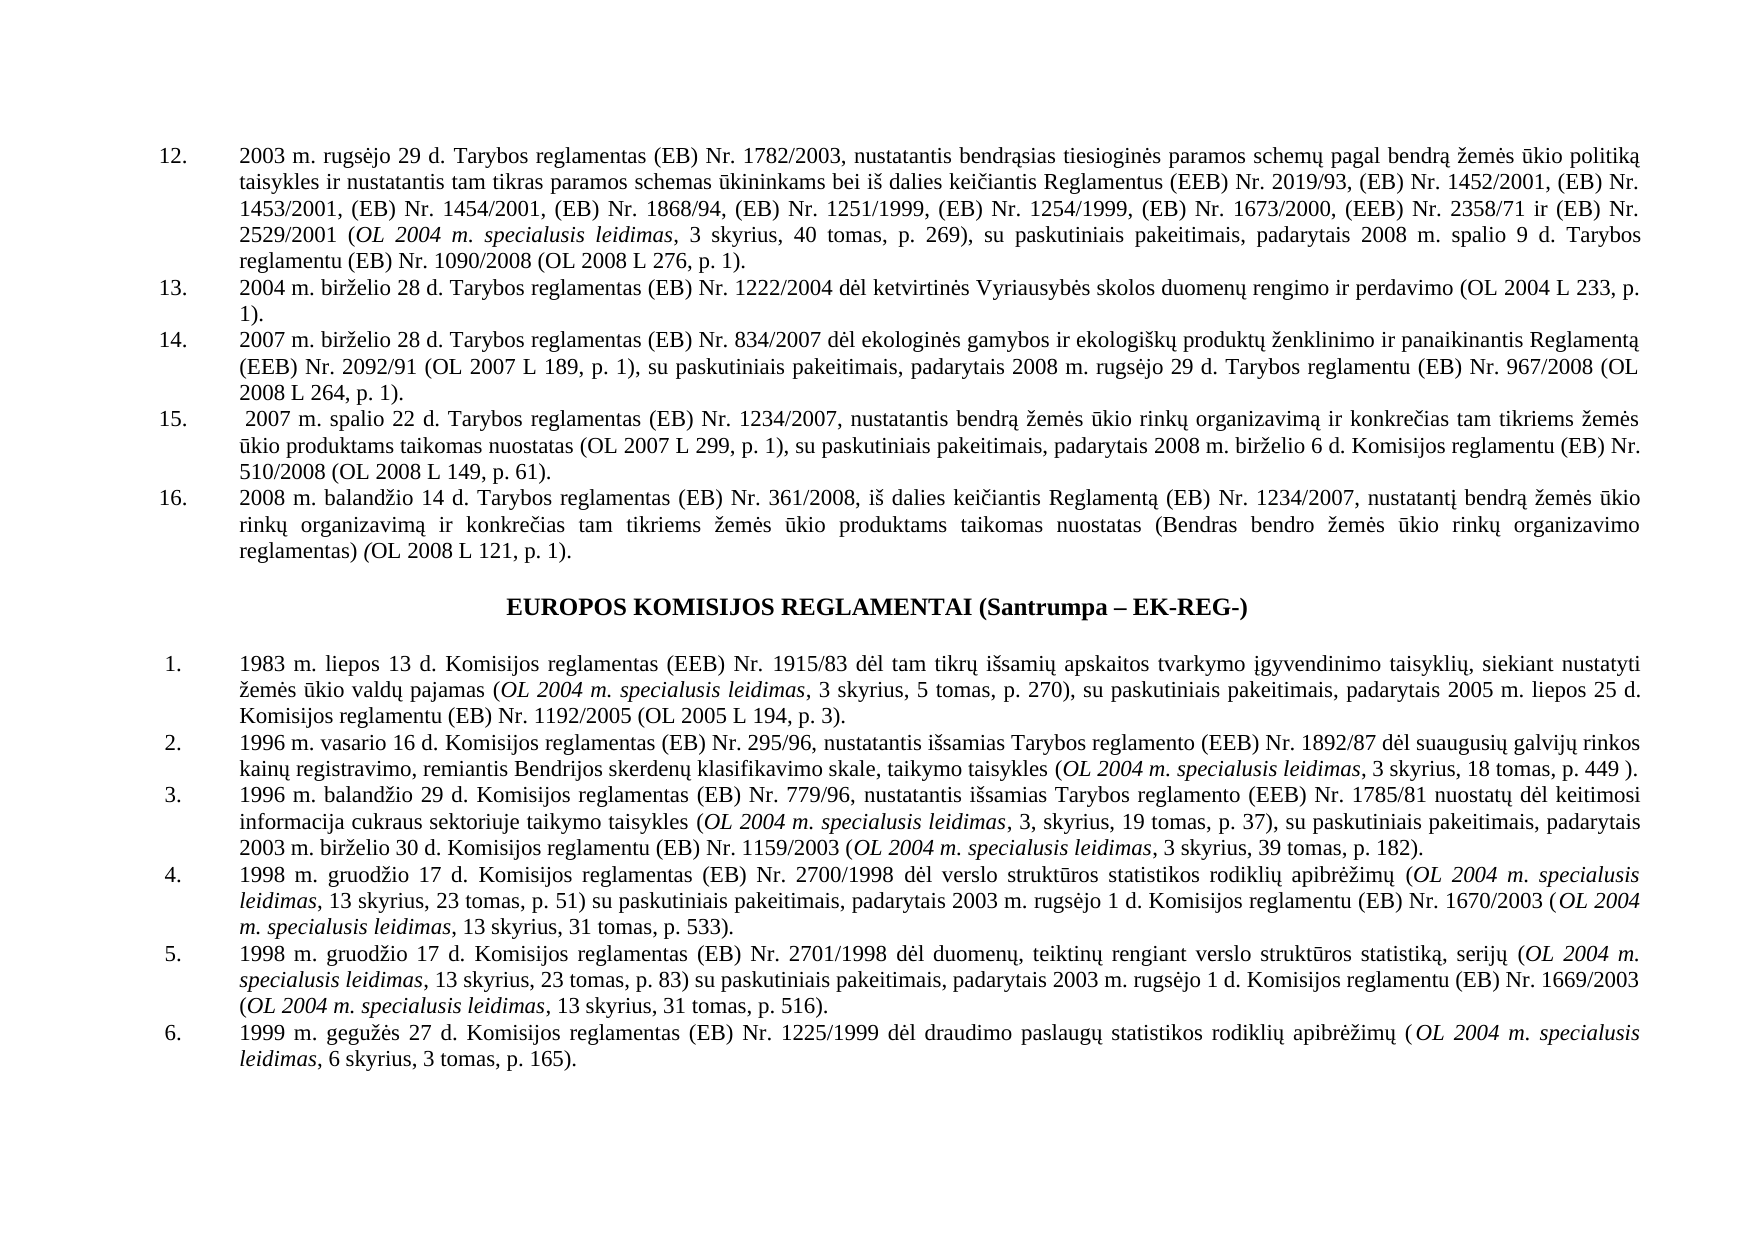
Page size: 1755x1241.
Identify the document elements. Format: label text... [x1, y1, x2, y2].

table_cell 2003 m. rugsėjo 29 d. Tarybos reglamentas (EB) Nr. 1782/2003, nustatantis bendrąsias tiesioginės paramos schemų pagal bendrą žemės ūkio politiką taisykles ir nustatantis tam tikras paramos schemas ūkininkams bei iš dalies keičiantis Reglamentus (EEB) Nr. 2019/93, (EB) Nr. 1452/2001, (EB) Nr. 1453/2001, (EB) Nr. 1454/2001, (EB) Nr. 1868/94, (EB) Nr. 1251/1999, (EB) Nr. 1254/1999, (EB) Nr. 1673/2000, (EEB) Nr. 2358/71 ir (EB) Nr. 2529/2001 (OL 2004 m. specialusis leidimas, 3 skyrius, 40 tomas, p. 269), su paskutiniais pakeitimais, padarytais 2008 m. spalio 9 d. Tarybos reglamentu (EB) Nr. 1090/2008 (OL 2008 L 276, p. 1). [228, 142, 1653, 274]
table_header 1983 m. liepos 13 d. Komisijos reglamentas (EEB) Nr. 1915/83 dėl tam tikrų išsamių apskaitos tvarkymo įgyvendinimo taisyklių, siekiant nustatyti žemės ūkio valdų pajamas (OL 2004 m. specialusis leidimas, 3 skyrius, 5 tomas, p. 270), su paskutiniais pakeitimais, padarytais 2005 m. liepos 25 d. Komisijos reglamentu (EB) Nr. 1192/2005 (OL 2005 L 194, p. 3). [228, 650, 1653, 729]
table_header 1. [118, 650, 228, 729]
table_cell 12. [118, 142, 228, 274]
table_cell 15. [118, 405, 228, 484]
table_cell 16. [118, 485, 228, 563]
table_cell 2007 m. spalio 22 d. Tarybos reglamentas (EB) Nr. 1234/2007, nustatantis bendrą žemės ūkio rinkų organizavimą ir konkrečias tam tikriems žemės ūkio produktams taikomas nuostatas (OL 2007 L 299, p. 1), su paskutiniais pakeitimais, padarytais 2008 m. birželio 6 d. Komisijos reglamentu (EB) Nr. 510/2008 (OL 2008 L 149, p. 61). [228, 405, 1653, 484]
table_cell 1996 m. balandžio 29 d. Komisijos reglamentas (EB) Nr. 779/96, nustatantis išsamias Tarybos reglamento (EEB) Nr. 1785/81 nuostatų dėl keitimosi informacija cukraus sektoriuje taikymo taisykles (OL 2004 m. specialusis leidimas, 3, skyrius, 19 tomas, p. 37), su paskutiniais pakeitimais, padarytais 2003 m. birželio 30 d. Komisijos reglamentu (EB) Nr. 1159/2003 (OL 2004 m. specialusis leidimas, 3 skyrius, 39 tomas, p. 182). [228, 782, 1653, 861]
table_cell 1998 m. gruodžio 17 d. Komisijos reglamentas (EB) Nr. 2700/1998 dėl verslo struktūros statistikos rodiklių apibrėžimų (OL 2004 m. specialusis leidimas, 13 skyrius, 23 tomas, p. 51) su paskutiniais pakeitimais, padarytais 2003 m. rugsėjo 1 d. Komisijos reglamentu (EB) Nr. 1670/2003 (OL 2004 m. specialusis leidimas, 13 skyrius, 31 tomas, p. 533). [228, 861, 1653, 940]
table_cell 3. [118, 782, 228, 861]
table_cell 2008 m. balandžio 14 d. Tarybos reglamentas (EB) Nr. 361/2008, iš dalies keičiantis Reglamentą (EB) Nr. 1234/2007, nustatantį bendrą žemės ūkio rinkų organizavimą ir konkrečias tam tikriems žemės ūkio produktams taikomas nuostatas (Bendras bendro žemės ūkio rinkų organizavimo reglamentas) (OL 2008 L 121, p. 1). [228, 485, 1653, 563]
table_cell 5. [118, 940, 228, 1019]
table_cell 2. [118, 729, 228, 782]
table_cell 6. [118, 1019, 228, 1071]
table_cell 4. [118, 861, 228, 940]
table_cell 1998 m. gruodžio 17 d. Komisijos reglamentas (EB) Nr. 2701/1998 dėl duomenų, teiktinų rengiant verslo struktūros statistiką, serijų (OL 2004 m. specialusis leidimas, 13 skyrius, 23 tomas, p. 83) su paskutiniais pakeitimais, padarytais 2003 m. rugsėjo 1 d. Komisijos reglamentu (EB) Nr. 1669/2003 (OL 2004 m. specialusis leidimas, 13 skyrius, 31 tomas, p. 516). [228, 940, 1653, 1019]
table_cell 1996 m. vasario 16 d. Komisijos reglamentas (EB) Nr. 295/96, nustatantis išsamias Tarybos reglamento (EEB) Nr. 1892/87 dėl suaugusių galvijų rinkos kainų registravimo, remiantis Bendrijos skerdenų klasifikavimo skale, taikymo taisykles (OL 2004 m. specialusis leidimas, 3 skyrius, 18 tomas, p. 449 ). [228, 729, 1653, 782]
table_cell 14. [118, 326, 228, 405]
text EUROPOS KOMISIJOS REGLAMENTAI (Santrumpa – EK-REG-) [118, 592, 1636, 621]
table_cell 1999 m. gegužės 27 d. Komisijos reglamentas (EB) Nr. 1225/1999 dėl draudimo paslaugų statistikos rodiklių apibrėžimų (OL 2004 m. specialusis leidimas, 6 skyrius, 3 tomas, p. 165). [228, 1019, 1653, 1071]
table_cell 2007 m. birželio 28 d. Tarybos reglamentas (EB) Nr. 834/2007 dėl ekologinės gamybos ir ekologiškų produktų ženklinimo ir panaikinantis Reglamentą (EEB) Nr. 2092/91 (OL 2007 L 189, p. 1), su paskutiniais pakeitimais, padarytais 2008 m. rugsėjo 29 d. Tarybos reglamentu (EB) Nr. 967/2008 (OL 2008 L 264, p. 1). [228, 326, 1653, 405]
table_cell 2004 m. birželio 28 d. Tarybos reglamentas (EB) Nr. 1222/2004 dėl ketvirtinės Vyriausybės skolos duomenų rengimo ir perdavimo (OL 2004 L 233, p. 1). [228, 274, 1653, 326]
table_cell 13. [118, 274, 228, 326]
